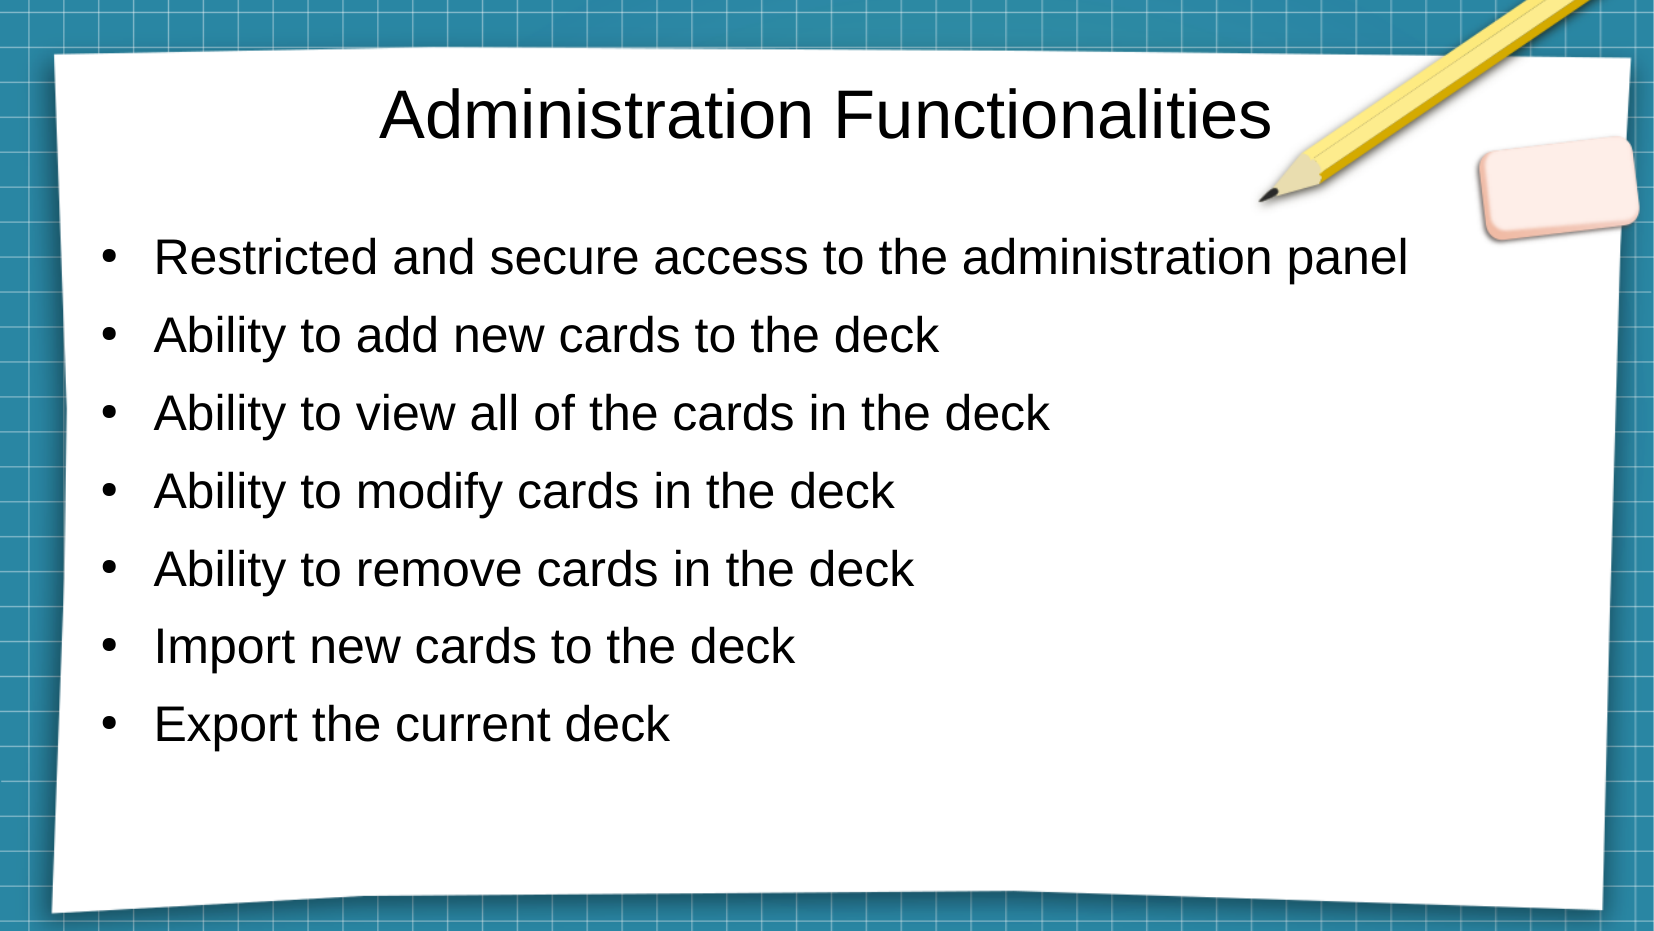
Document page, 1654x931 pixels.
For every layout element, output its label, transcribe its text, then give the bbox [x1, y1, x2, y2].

picture [0, 0, 1654, 931]
list Restricted and secure access to the administration panel Ability to add new cards to the deck Ability to view all of the cards in the deck Ability to modify cards in the deck Ability to remove cards in the deck Import new cards to the deck Export the current deck [82, 229, 1571, 769]
title Administration Functionalities [82, 37, 1571, 193]
